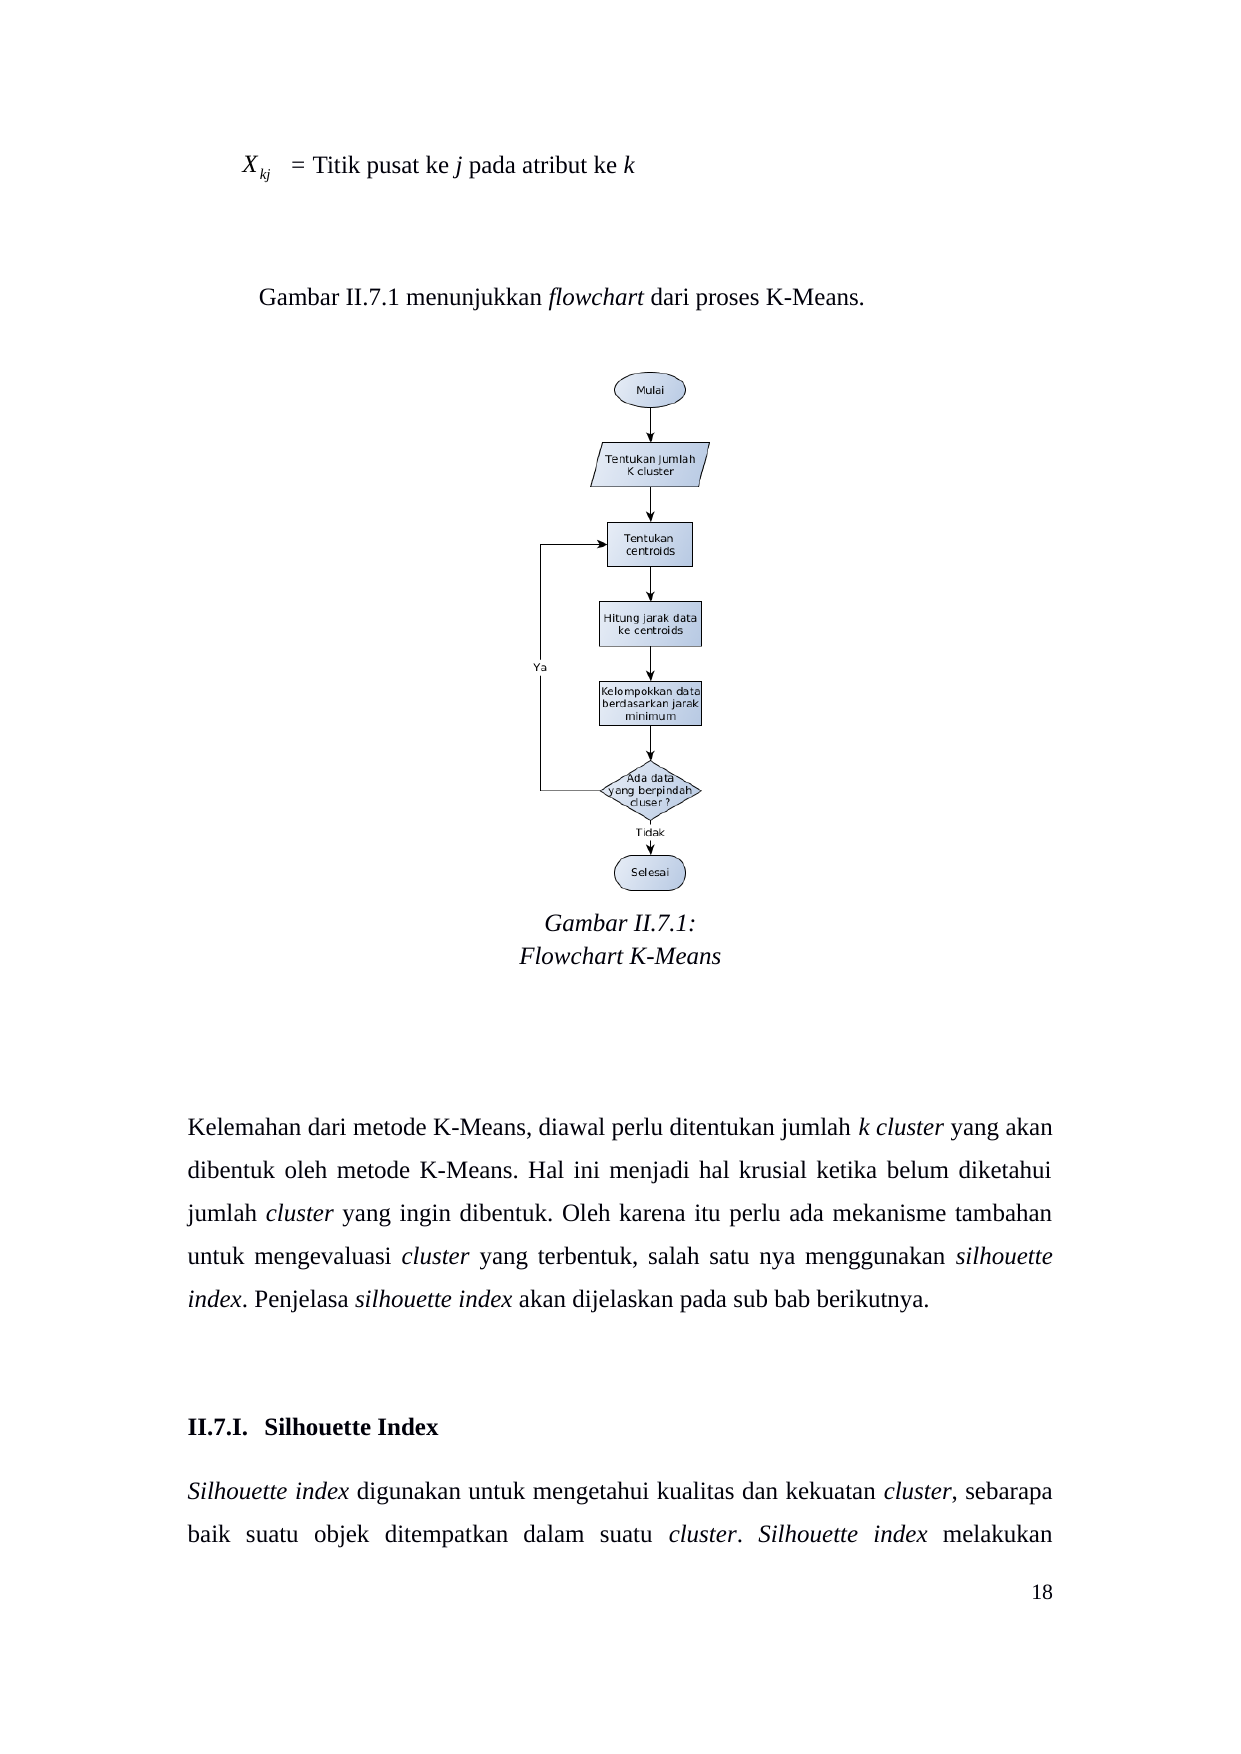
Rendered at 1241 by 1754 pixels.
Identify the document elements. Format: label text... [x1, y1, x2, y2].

text Silhouette index digunakan untuk mengetahui kualitas dan kekuatan cluster, sebarapa baik suatu objek ditempatkan dalam suatu cluster. Silhouette index melakukan [187, 1476, 1053, 1548]
text Gambar II.7.1: Flowchart K-Means [518, 904, 722, 970]
text Kelemahan dari metode K-Means, diawal perlu ditentukan jumlah k cluster yang akan dibentuk oleh metode K-Means. Hal ini menjadi hal krusial ketika belum diketahui jumlah cluster yang ingin dibentuk. Oleh karena itu perlu ada mekanisme tambahan untuk mengevaluasi cluster yang terbentuk, salah satu nya menggunakan silhouette index. Penjelasa silhouette index akan dijelaskan pada sub bab berikutnya. [187, 1112, 1053, 1313]
text Gambar II.7.1 menunjukkan flowchart dari proses K-Means. [187, 282, 1053, 310]
text = Titik pusat ke j pada atribut ke k [223, 150, 1053, 182]
picture [518, 358, 723, 904]
subtitle Silhouette Index [187, 1412, 1053, 1441]
